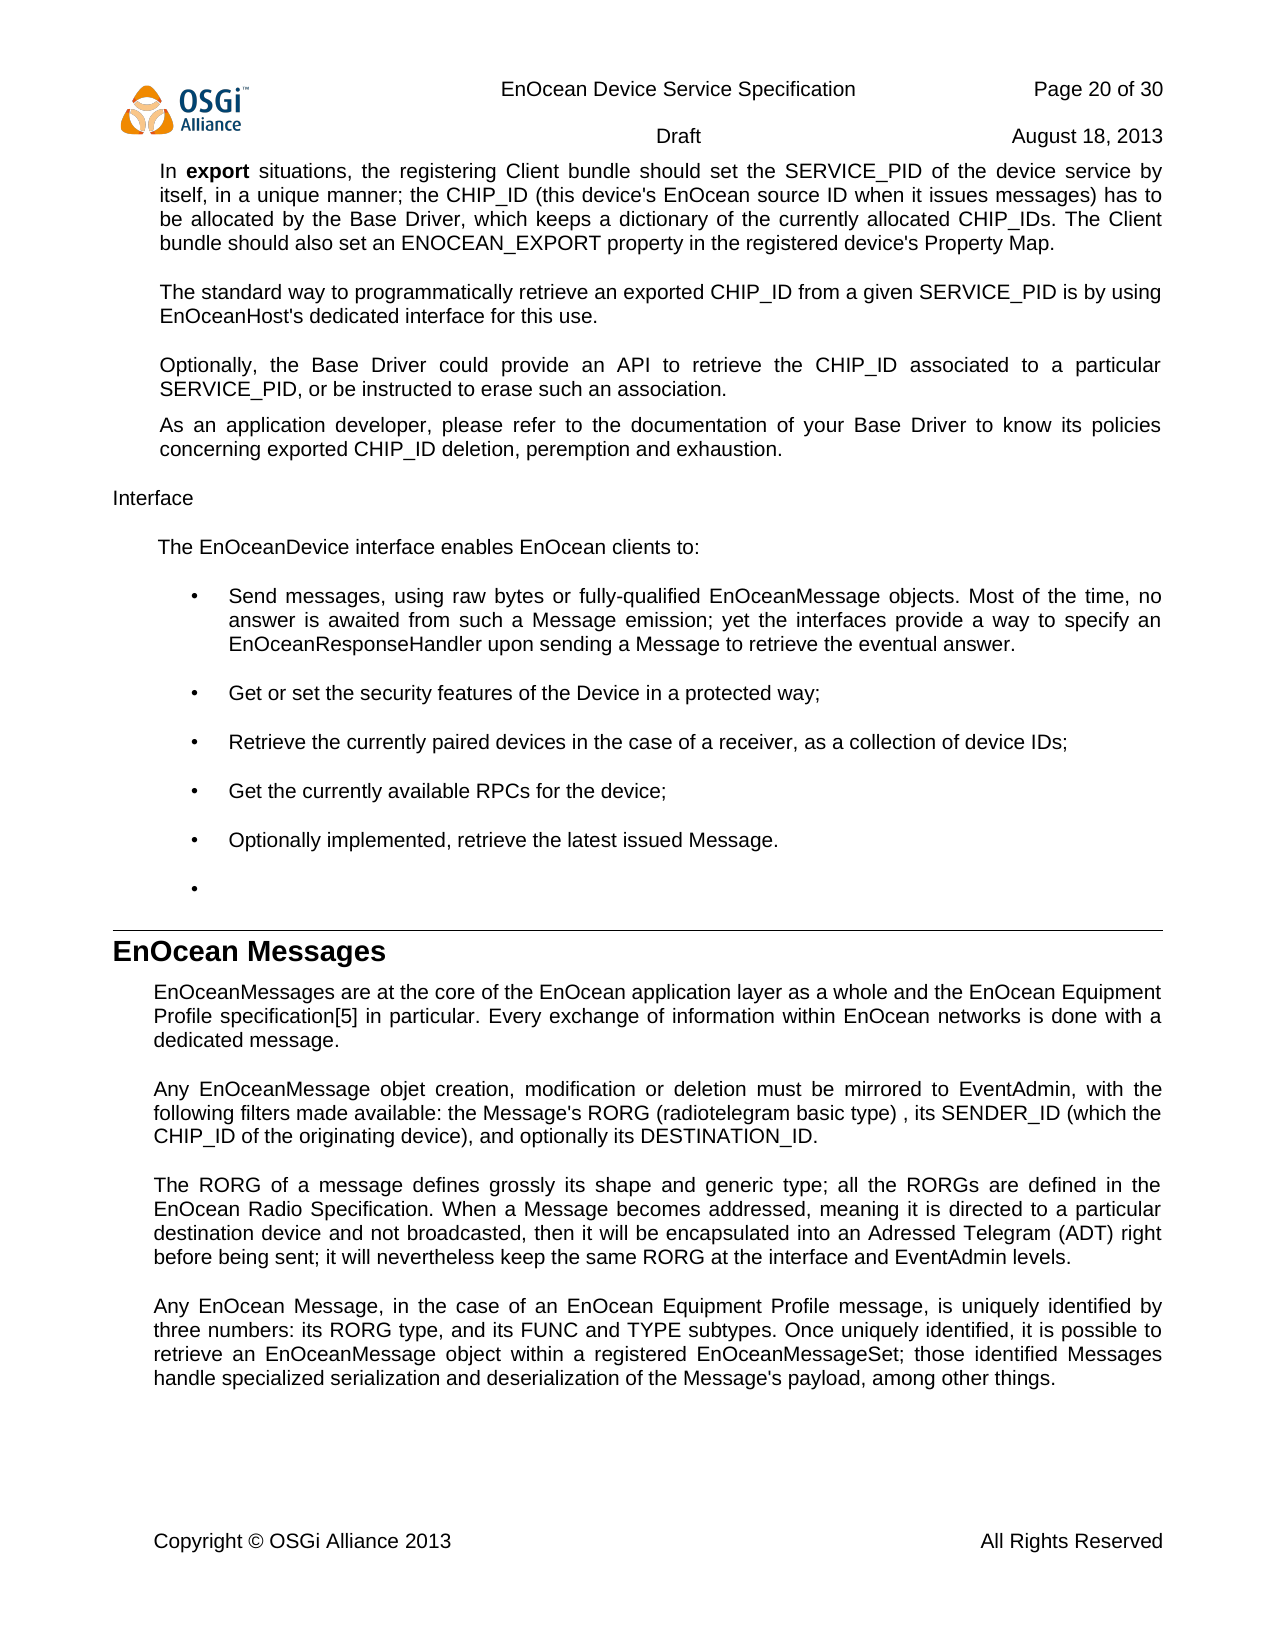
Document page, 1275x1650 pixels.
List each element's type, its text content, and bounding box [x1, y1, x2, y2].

list Optionally implemented, retrieve the latest issued Message. [191, 828, 1163, 852]
list Send messages, using raw bytes or fully-qualified EnOceanMessage objects. Most of the time, no answer is awaited from such a Message emission; yet the interfaces provide a way to specify an EnOceanResponseHandler upon sending a Message to retrieve the eventual answer. [191, 584, 1163, 656]
picture [113, 78, 257, 142]
list Retrieve the currently paired devices in the case of a receiver, as a collection of device IDs; [191, 730, 1163, 754]
text The RORG of a message defines grossly its shape and generic type; all the RORGs are defined in the EnOcean Radio Specification. When a Message becomes addressed, meaning it is directed to a particular destination device and not broadcasted, then it will be encapsulated into an Adressed Telegram (ADT) right before being sent; it will nevertheless keep the same RORG at the interface and EventAdmin levels. [153, 1173, 1163, 1269]
list Get the currently available RPCs for the device; [191, 779, 1163, 803]
text In export situations, the registering Client bundle should set the SERVICE_PID of the device service by itself, in a unique manner; the CHIP_ID (this device's EnOcean source ID when it issues messages) has to be allocated by the Base Driver, which keeps a dictionary of the currently allocated CHIP_IDs. The Client bundle should also set an ENOCEAN_EXPORT property in the registered device's Property Map. [159, 159, 1163, 255]
text Optionally, the Base Driver could provide an API to retrieve the CHIP_ID associated to a particular SERVICE_PID, or be instructed to erase such an association. [159, 353, 1163, 401]
list Get or set the security features of the Device in a protected way; [191, 681, 1163, 705]
text The standard way to programmatically retrieve an exported CHIP_ID from a given SERVICE_PID is by using EnOceanHost's dedicated interface for this use. [159, 280, 1163, 328]
text Any EnOcean Message, in the case of an EnOcean Equipment Profile message, is uniquely identified by three numbers: its RORG type, and its FUNC and TYPE subtypes. Once uniquely identified, it is possible to retrieve an EnOceanMessage object within a registered EnOceanMessageSet; those identified Messages handle specialized serialization and deserialization of the Message's payload, among other things. [153, 1294, 1163, 1390]
text As an application developer, please refer to the documentation of your Base Driver to know its policies concerning exported CHIP_ID deletion, peremption and exhaustion. [159, 413, 1163, 461]
text Any EnOceanMessage objet creation, modification or deletion must be mirrored to EventAdmin, with the following filters made available: the Message's RORG (radiotelegram basic type) , its SENDER_ID (which the CHIP_ID of the originating device), and optionally its DESTINATION_ID. [153, 1076, 1163, 1148]
text EnOceanMessages are at the core of the EnOcean application layer as a whole and the EnOcean Equipment Profile specification[5]. in particular. Every exchange of information within EnOcean networks is done with a dedicated message. [153, 979, 1163, 1051]
